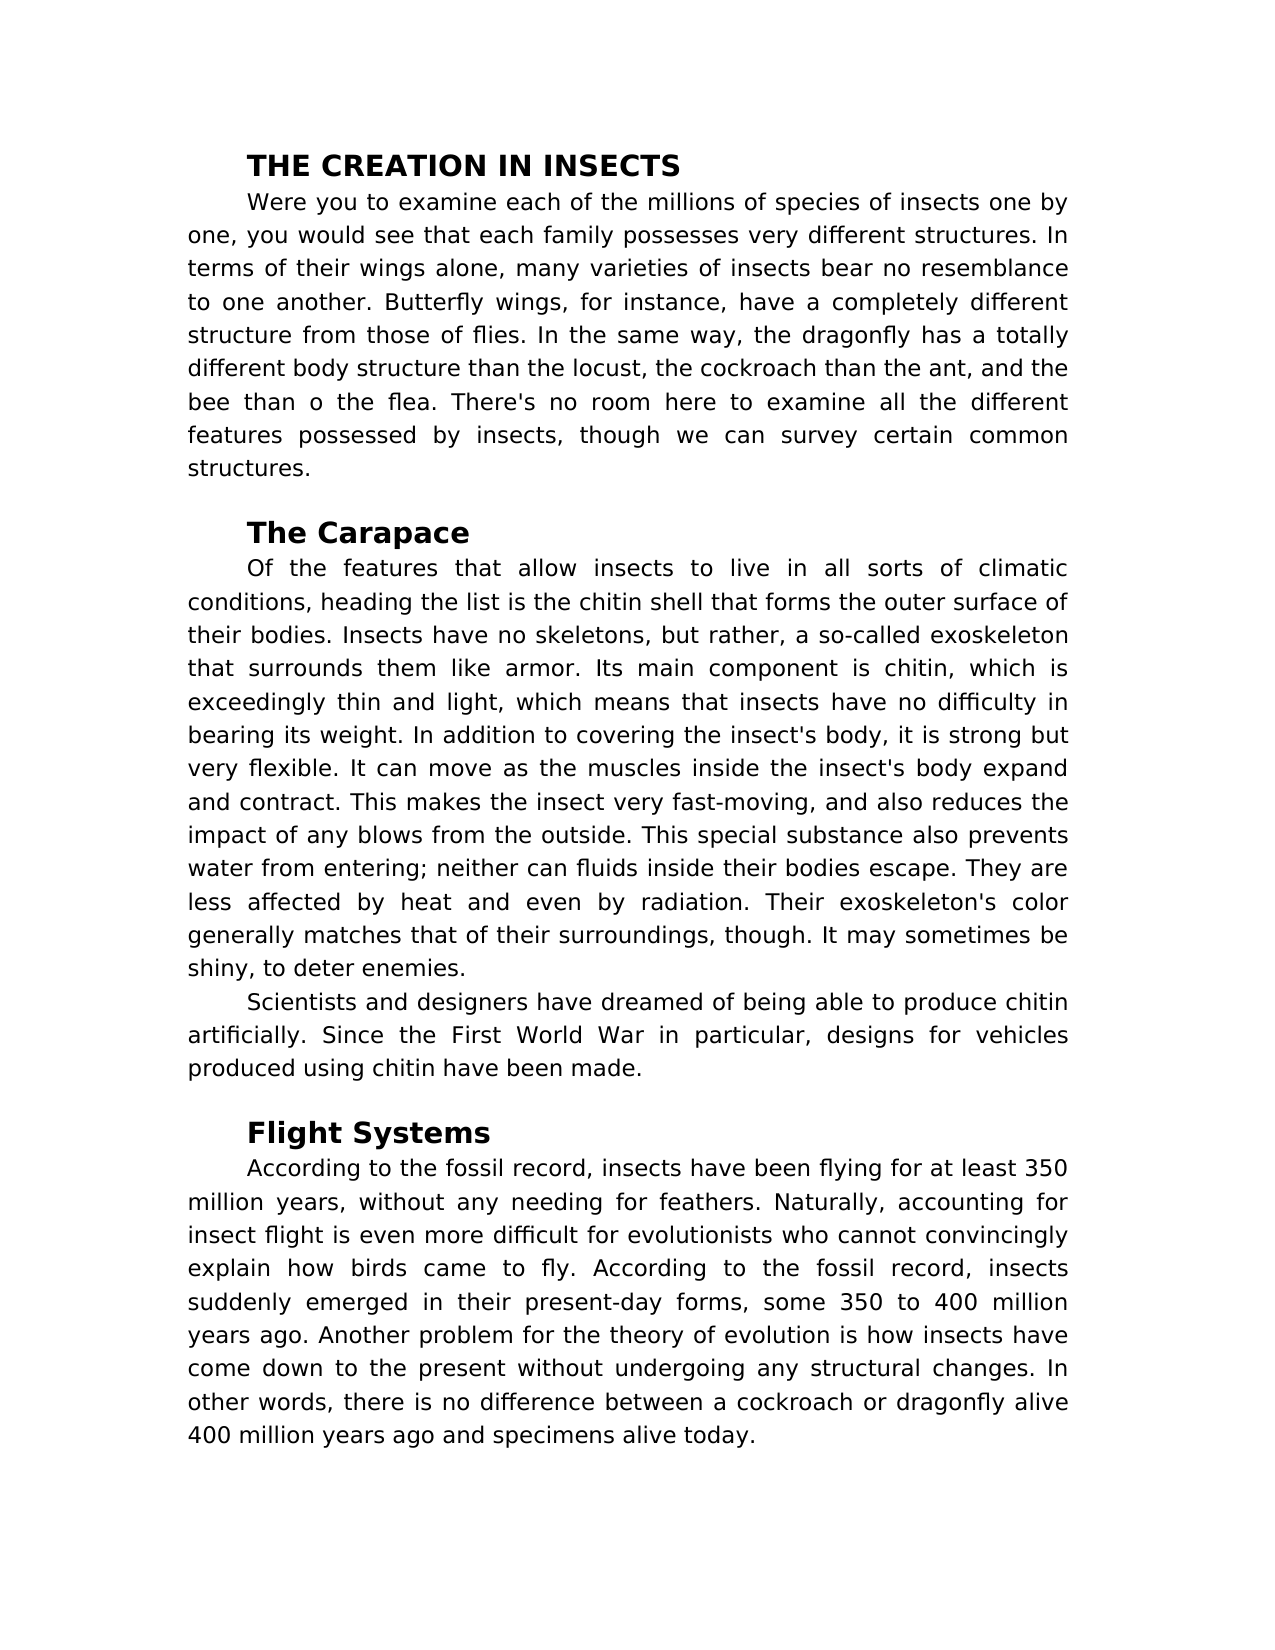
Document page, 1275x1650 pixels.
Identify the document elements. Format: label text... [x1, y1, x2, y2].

text Scientists and designers have dreamed of being able to produce chitin artificially. Since the First World War in particular, designs for vehicles produced using chitin have been made. [187, 983, 1070, 1083]
subtitle THE CREATION IN INSECTS [187, 150, 1070, 183]
text According to the fossil record, insects have been flying for at least 350 million years, without any needing for feathers. Naturally, accounting for insect flight is even more difficult for evolutionists who cannot convincingly explain how birds came to fly. According to the fossil record, insects suddenly emerged in their present-day forms, some 350 to 400 million years ago. Another problem for the theory of evolution is how insects have come down to the present without undergoing any structural changes. In other words, there is no difference between a cockroach or dragonfly alive 400 million years ago and specimens alive today. [187, 1150, 1070, 1450]
text Were you to examine each of the millions of species of insects one by one, you would see that each family possesses very different structures. In terms of their wings alone, many varieties of insects bear no resemblance to one another. Butterfly wings, for instance, have a completely different structure from those of flies. In the same way, the dragonfly has a totally different body structure than the locust, the cockroach than the ant, and the bee than o the flea. There's no room here to examine all the different features possessed by insects, though we can survey certain common structures. [187, 183, 1070, 483]
subtitle The Carapace [187, 517, 1070, 550]
subtitle Flight Systems [187, 1117, 1070, 1150]
text Of the features that allow insects to live in all sorts of climatic conditions, heading the list is the chitin shell that forms the outer surface of their bodies. Insects have no skeletons, but rather, a so-called exoskeleton that surrounds them like armor. Its main component is chitin, which is exceedingly thin and light, which means that insects have no difficulty in bearing its weight. In addition to covering the insect's body, it is strong but very flexible. It can move as the muscles inside the insect's body expand and contract. This makes the insect very fast-moving, and also reduces the impact of any blows from the outside. This special substance also prevents water from entering; neither can fluids inside their bodies escape. They are less affected by heat and even by radiation. Their exoskeleton's color generally matches that of their surroundings, though. It may sometimes be shiny, to deter enemies. [187, 550, 1070, 983]
